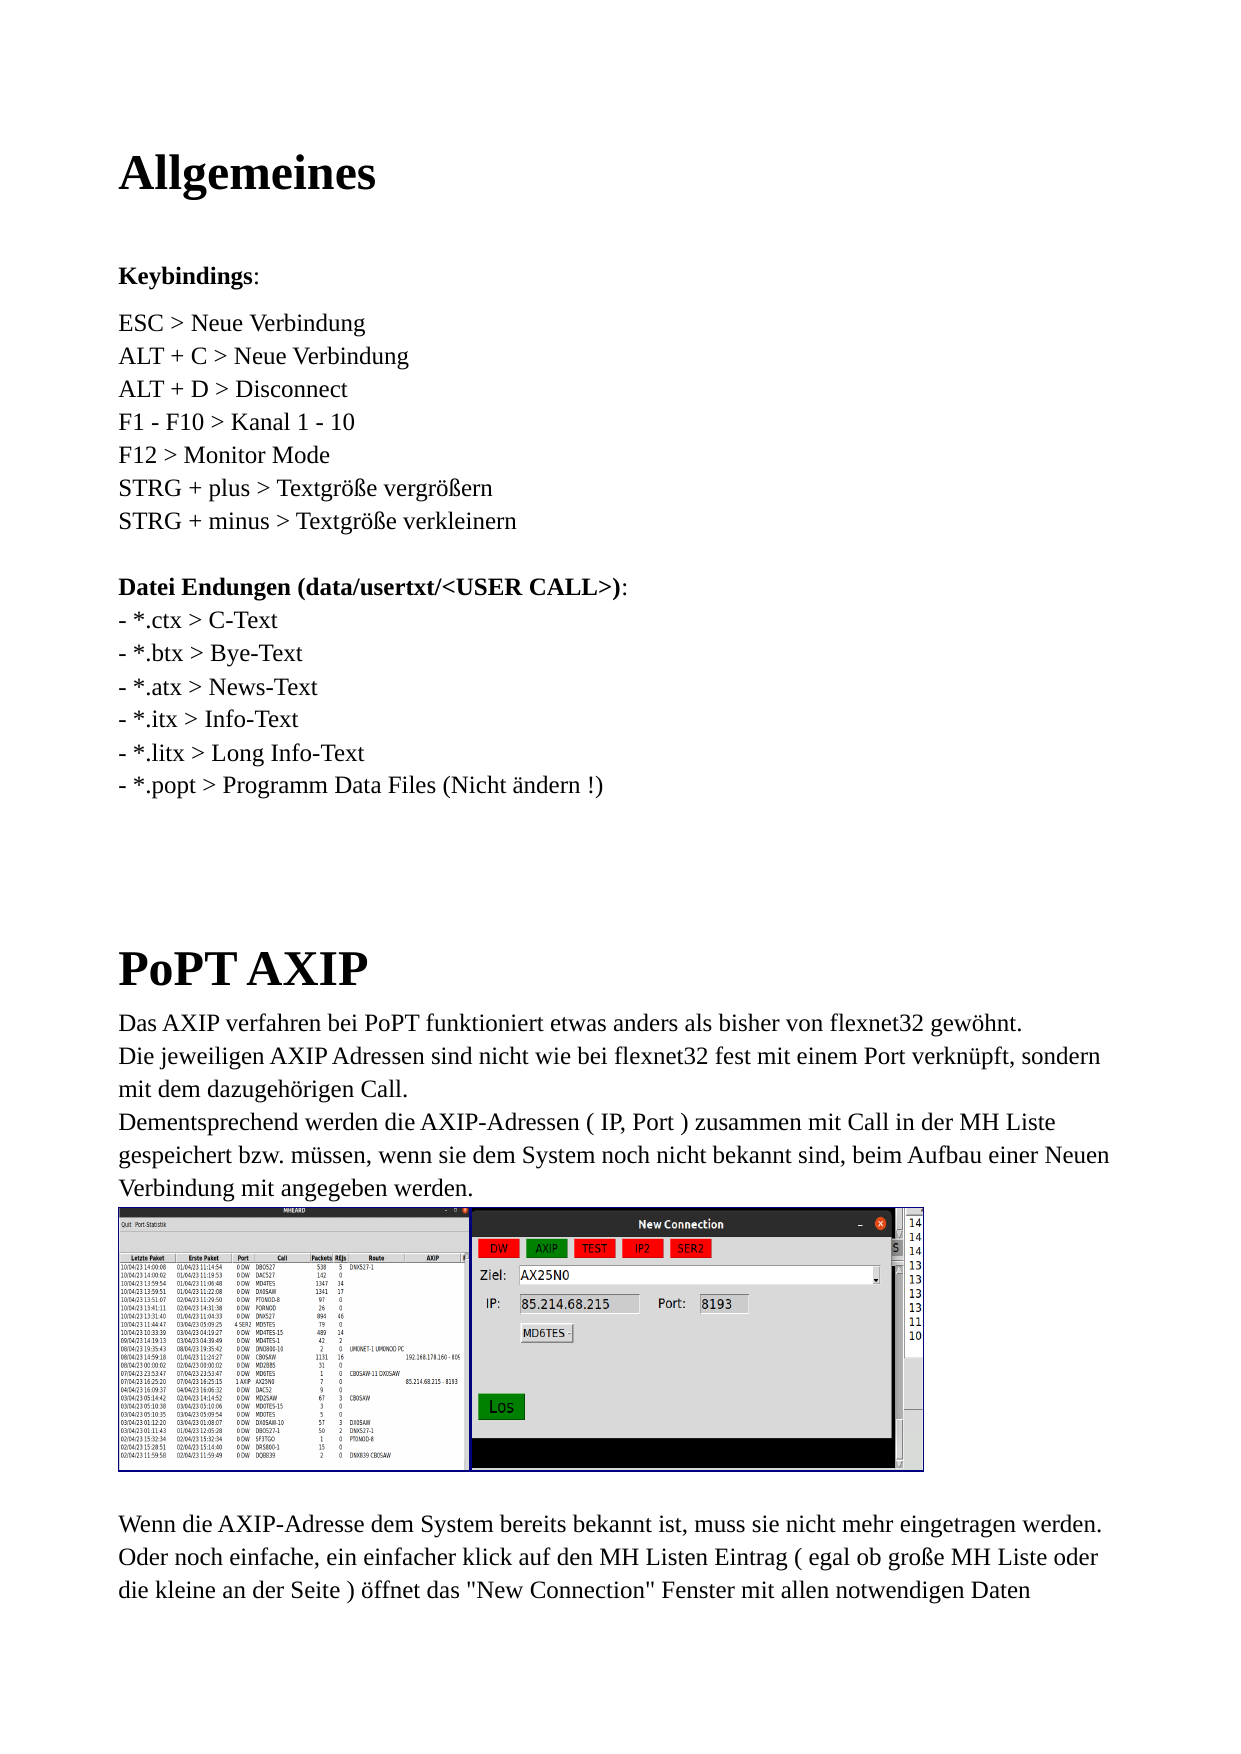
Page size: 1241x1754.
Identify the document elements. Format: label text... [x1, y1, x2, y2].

subtitle PoPT AXIP [118, 938, 1122, 996]
picture [472, 1208, 923, 1470]
picture [119, 1208, 469, 1470]
text Keybindings: [118, 261, 1122, 289]
text Das AXIP verfahren bei PoPT funktioniert etwas anders als bisher von flexnet32 gewöhnt. Die jeweiligen AXIP Adressen sind nicht wie bei flexnet32 fest mit einem Port verknüpft, sondern mit dem dazugehörigen Call. Dementsprechend werden die AXIP-Adressen ( IP, Port ) zusammen mit Call in der MH Liste gespeichert bzw. müssen, wenn sie dem System noch nicht bekannt sind, beim Aufbau einer Neuen Verbindung mit angegeben werden. Wenn die AXIP-Adresse dem System bereits bekannt ist, muss sie nicht mehr eingetragen werden. Oder noch einfache, ein einfacher klick auf den MH Listen Eintrag ( egal ob große MH Liste oder die kleine an der Seite ) öffnet das "New Connection" Fenster mit allen notwendigen Daten [118, 1008, 1122, 1604]
text ESC > Neue Verbindung ALT + C > Neue Verbindung ALT + D > Disconnect F1 - F10 > Kanal 1 - 10 F12 > Monitor Mode STRG + plus > Textgröße vergrößern STRG + minus > Textgröße verkleinern Datei Endungen (data/usertxt/<USER CALL>): - *.ctx > C-Text - *.btx > Bye-Text - *.atx > News-Text - *.itx > Info-Text - *.litx > Long Info-Text - *.popt > Programm Data Files (Nicht ändern !) [118, 308, 1122, 799]
subtitle Allgemeines [118, 143, 1122, 201]
